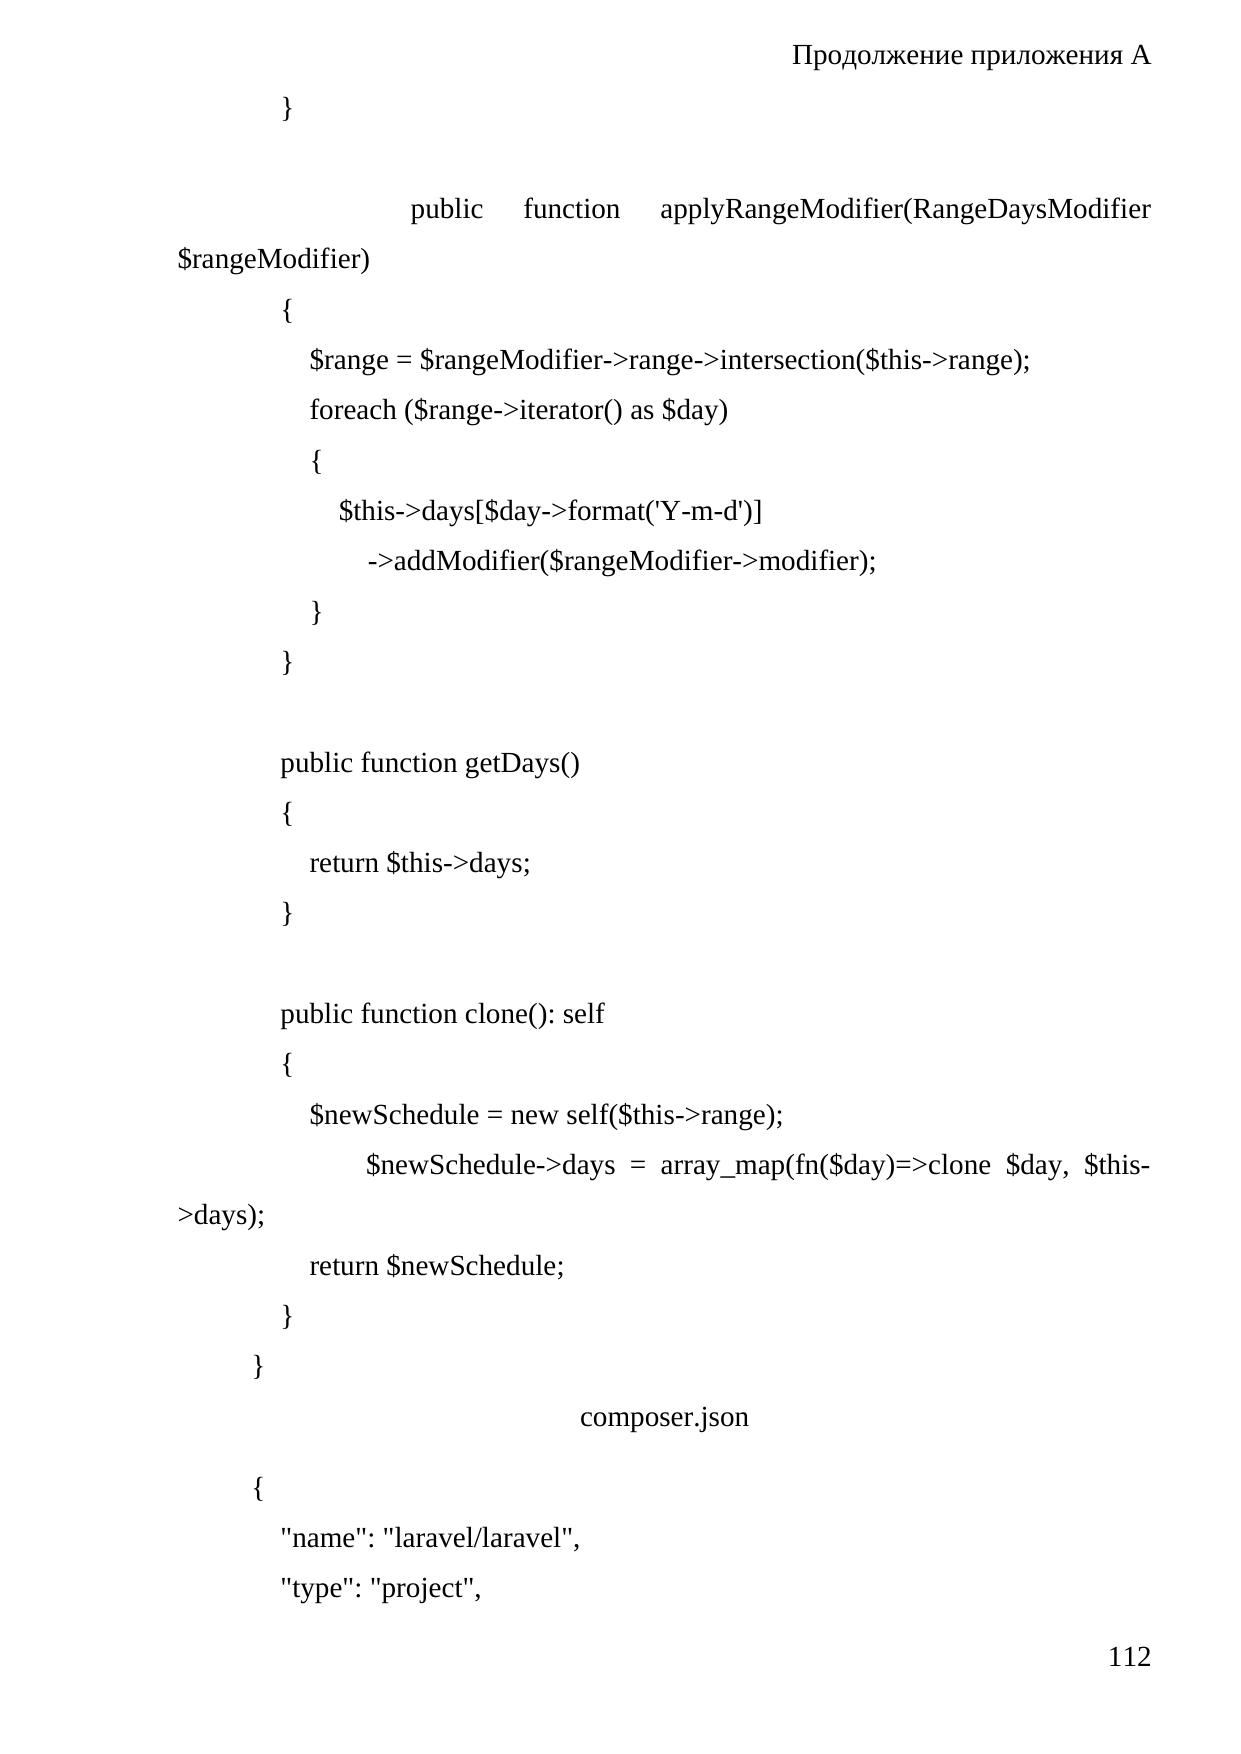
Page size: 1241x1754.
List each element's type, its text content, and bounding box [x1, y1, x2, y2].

text public function applyRangeModifier(RangeDaysModifier $rangeModifier) [177, 191, 1152, 275]
text { [177, 1470, 1152, 1503]
text return $newSchedule; [177, 1248, 1152, 1281]
text { [177, 292, 1152, 325]
text { [177, 795, 1152, 828]
text } [177, 1298, 1152, 1332]
text $newSchedule = new self($this->range); [177, 1097, 1152, 1130]
text } [177, 896, 1152, 929]
text $range = $rangeModifier->range->intersection($this->range); [177, 342, 1152, 376]
text { [177, 443, 1152, 476]
text return $this->days; [177, 845, 1152, 879]
text "name": "laravel/laravel", [177, 1520, 1152, 1554]
subtitle composer.json [177, 1399, 1152, 1432]
text "type": "project", [177, 1571, 1152, 1604]
text $this->days[$day->format('Y-m-d')] [177, 493, 1152, 527]
text } [177, 91, 1152, 124]
text public function clone(): self [177, 996, 1152, 1030]
text } [177, 644, 1152, 678]
text $newSchedule->days = array_map(fn($day)=>clone $day, $this->days); [177, 1147, 1152, 1231]
text public function getDays() [177, 745, 1152, 778]
text { [177, 1047, 1152, 1080]
text ->addModifier($rangeModifier->modifier); [177, 543, 1152, 577]
text foreach ($range->iterator() as $day) [177, 392, 1152, 426]
text } [177, 594, 1152, 627]
text } [177, 1348, 1152, 1382]
